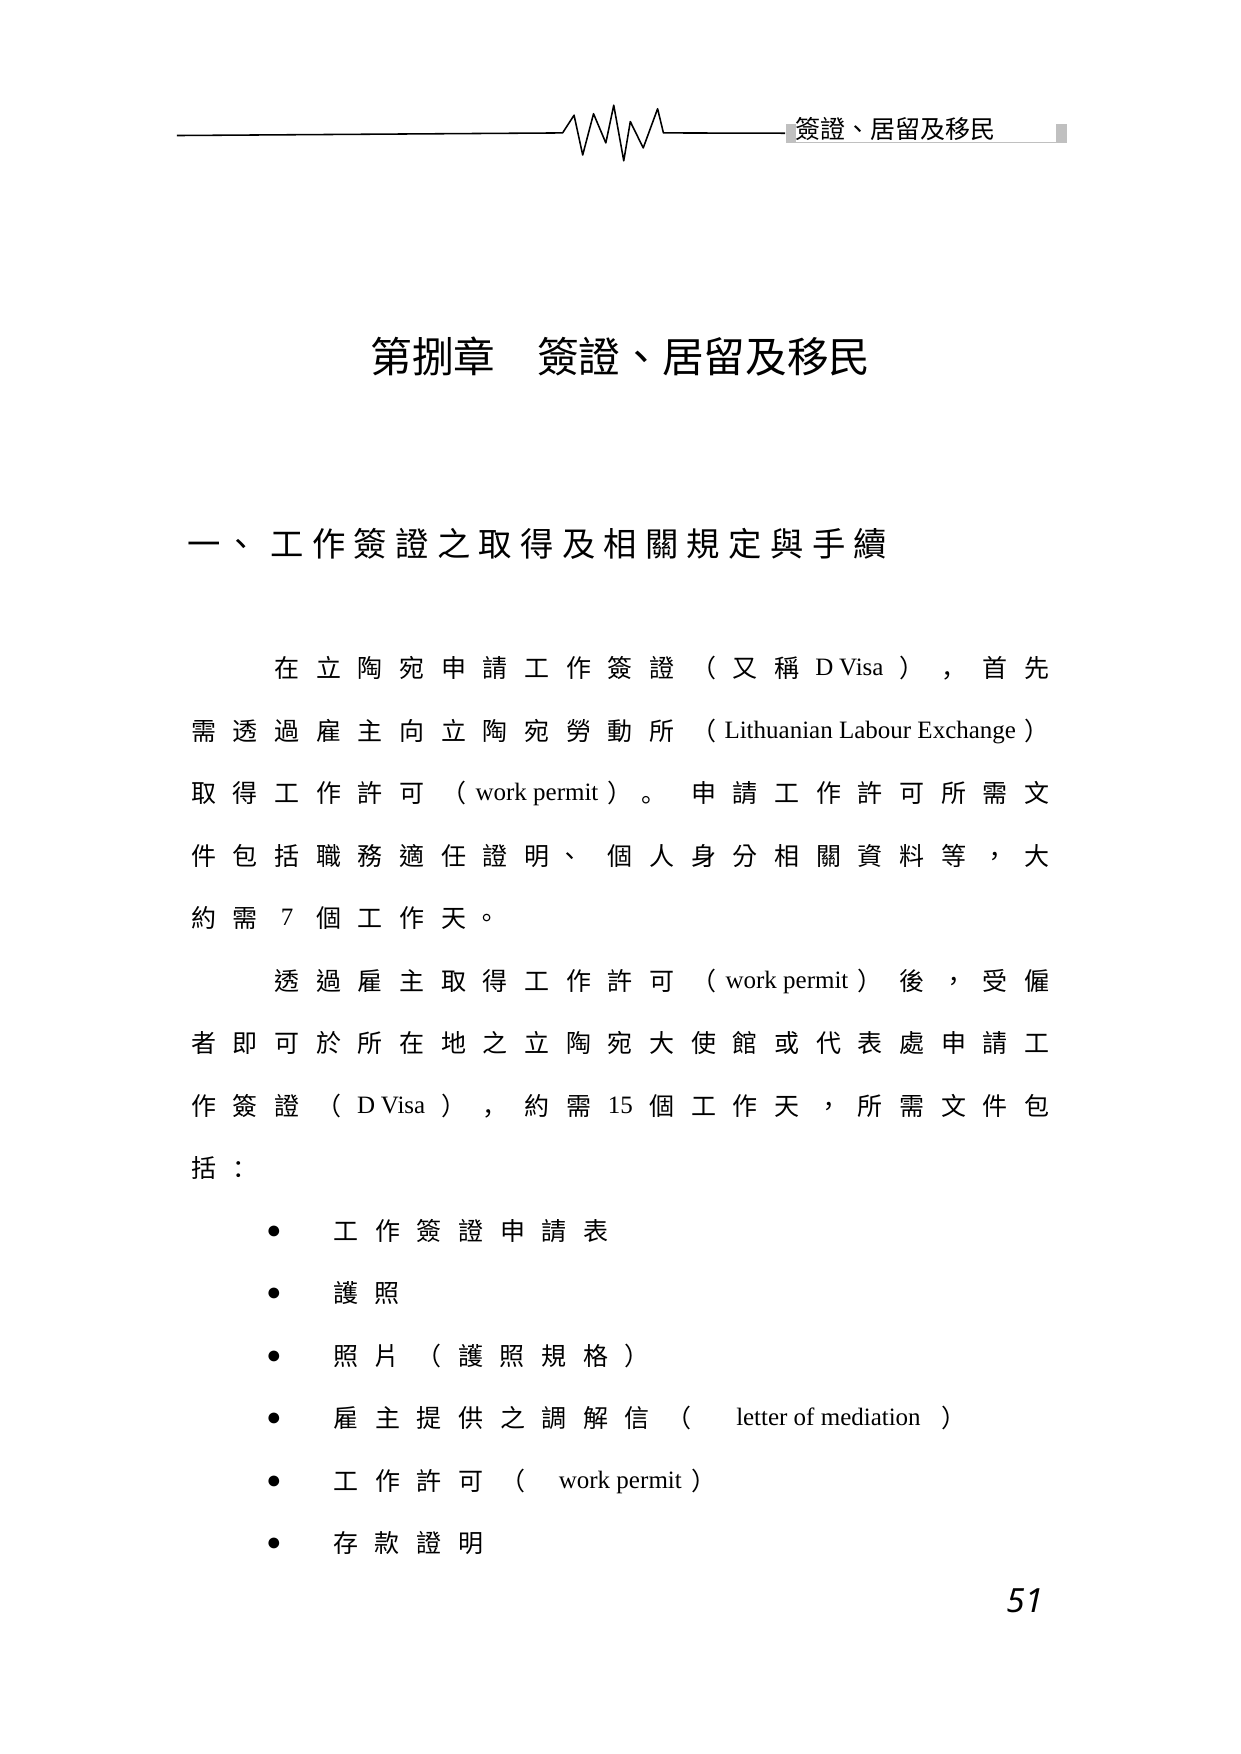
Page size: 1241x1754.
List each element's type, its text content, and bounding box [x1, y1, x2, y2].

text ● 護照 [232, 1250, 1058, 1313]
text 透過雇主取得工作許可（work permit）後，受僱者即可於所在地之立陶宛大使館或代表處申請工作簽證（D Visa），約需15個工作天，所需文件包括： [183, 938, 1058, 1188]
text 第捌章 簽證、居留及移民 [183, 313, 1058, 375]
text 一、工作簽證之取得及相關規定與手續 [183, 500, 1058, 563]
text ● 工作許可（work permit） [232, 1438, 1058, 1500]
text ● 照片（護照規格） [232, 1313, 1058, 1375]
text ● 雇主提供之調解信（letter of mediation） [232, 1375, 1058, 1438]
text ● 工作簽證申請表 [232, 1188, 1058, 1250]
text 在立陶宛申請工作簽證（又稱D Visa），首先需透過雇主向立陶宛勞動所（Lithuanian Labour Exchange）取得工作許可（work permit）。申請工作許可所需文件包括職務適任證明、個人身分相關資料等，大約需7個工作天。 [183, 625, 1058, 938]
text ● 存款證明 [232, 1500, 1058, 1563]
